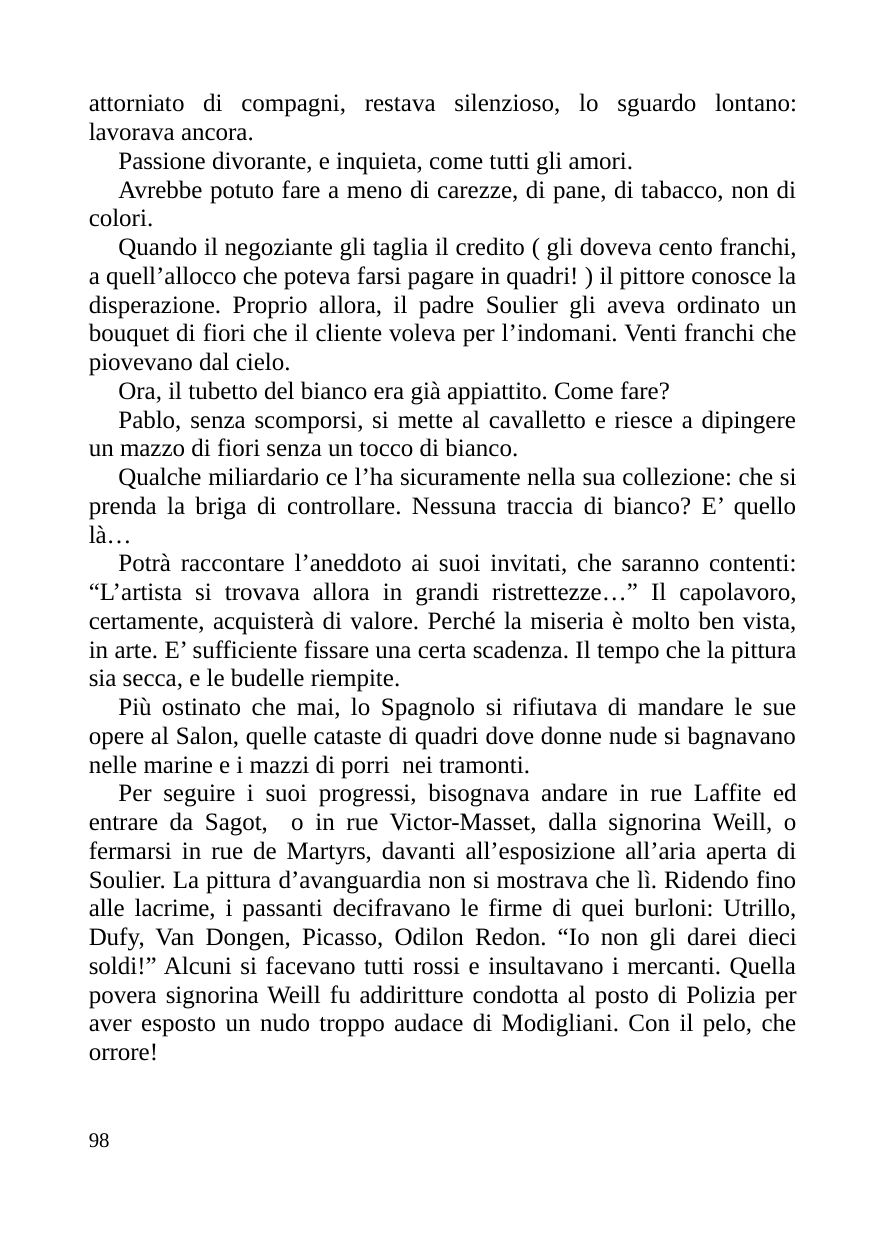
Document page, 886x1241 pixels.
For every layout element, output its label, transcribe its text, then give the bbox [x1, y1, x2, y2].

text Quando il negoziante gli taglia il credito ( gli doveva cento franchi, a quell’allocco che poteva farsi pagare in quadri! ) il pittore conosce la disperazione. Proprio allora, il padre Soulier gli aveva ordinato un bouquet di fiori che il cliente voleva per l’indomani. Venti franchi che piovevano dal cielo. [88, 232, 797, 376]
text Per seguire i suoi progressi, bisognava andare in rue Laffite ed entrare da Sagot, o in rue Victor-Masset, dalla signorina Weill, o fermarsi in rue de Martyrs, davanti all’esposizione all’aria aperta di Soulier. La pittura d’avanguardia non si mostrava che lì. Ridendo fino alle lacrime, i passanti decifravano le firme di quei burloni: Utrillo, Dufy, Van Dongen, Picasso, Odilon Redon. “Io non gli darei dieci soldi!” Alcuni si facevano tutti rossi e insultavano i mercanti. Quella povera signorina Weill fu addiritture condotta al posto di Polizia per aver esposto un nudo troppo audace di Modigliani. Con il pelo, che orrore! [88, 778, 797, 1066]
text Ora, il tubetto del bianco era già appiattito. Come fare? [88, 376, 797, 405]
text Più ostinato che mai, lo Spagnolo si rifiutava di mandare le sue opere al Salon, quelle cataste di quadri dove donne nude si bagnavano nelle marine e i mazzi di porri nei tramonti. [88, 692, 797, 778]
text Avrebbe potuto fare a meno di carezze, di pane, di tabacco, non di colori. [88, 175, 797, 232]
text Pablo, senza scomporsi, si mette al cavalletto e riesce a dipingere un mazzo di fiori senza un tocco di bianco. [88, 405, 797, 462]
text attorniato di compagni, restava silenzioso, lo sguardo lontano: lavorava ancora. [88, 88, 797, 146]
text Passione divorante, e inquieta, come tutti gli amori. [88, 146, 797, 175]
text Potrà raccontare l’aneddoto ai suoi invitati, che saranno contenti: “L’artista si trovava allora in grandi ristrettezze…” Il capolavoro, certamente, acquisterà di valore. Perché la miseria è molto ben vista, in arte. E’ sufficiente fissare una certa scadenza. Il tempo che la pittura sia secca, e le budelle riempite. [88, 548, 797, 692]
text Qualche miliardario ce l’ha sicuramente nella sua collezione: che si prenda la briga di controllare. Nessuna traccia di bianco? E’ quello là… [88, 462, 797, 548]
